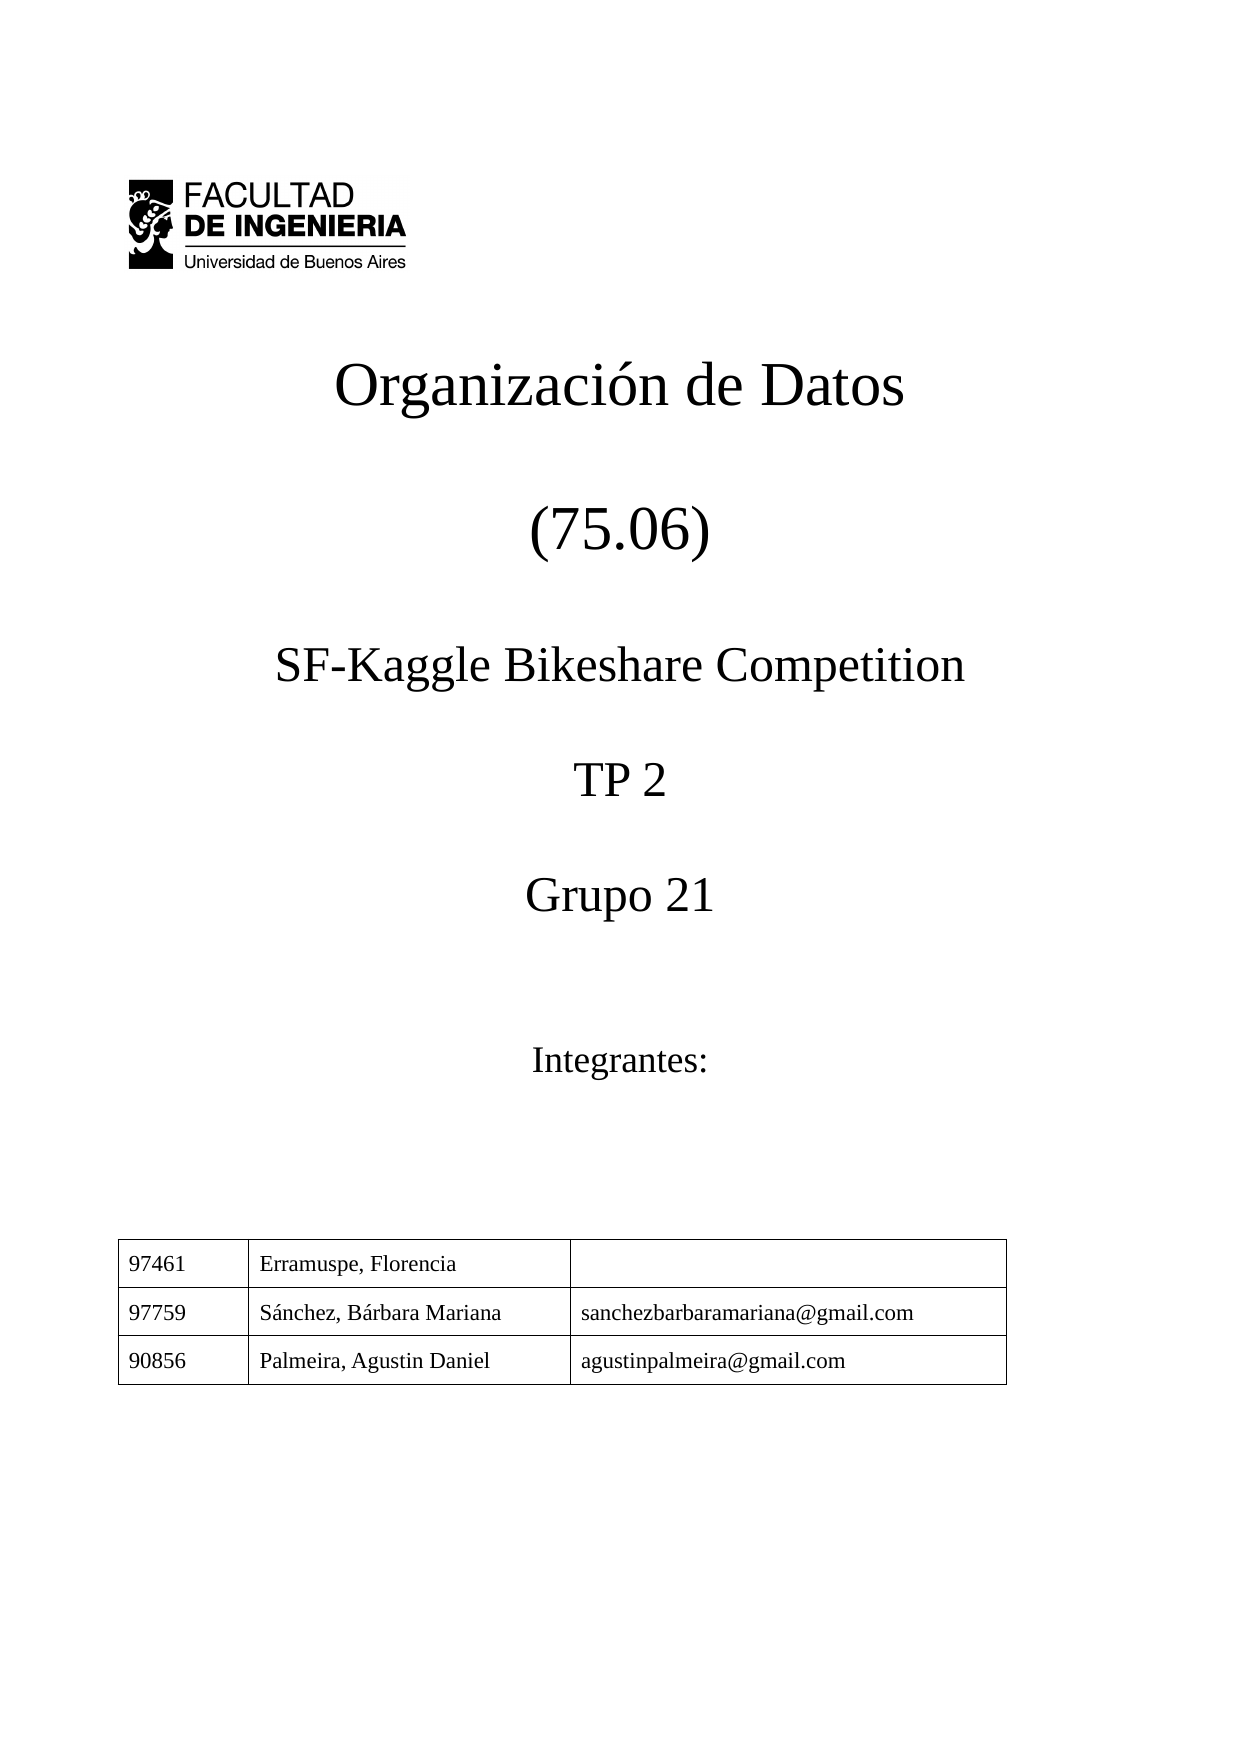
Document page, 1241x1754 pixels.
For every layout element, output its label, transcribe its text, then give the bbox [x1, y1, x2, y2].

picture [124, 175, 411, 273]
table_cell Palmeira, Agustin Daniel [249, 1336, 570, 1384]
text (75.06) [118, 491, 1122, 563]
table_cell 90856 [119, 1336, 248, 1384]
table_cell sanchezbarbaramariana@gmail.com [571, 1288, 1006, 1335]
table_cell 97759 [119, 1288, 248, 1335]
table_header [571, 1240, 1006, 1287]
table_header 97461 [119, 1240, 248, 1287]
text Organización de Datos [118, 347, 1122, 419]
table_header Erramuspe, Florencia [249, 1240, 570, 1287]
table_cell agustinpalmeira@gmail.com [571, 1336, 1006, 1384]
text SF-Kaggle Bikeshare Competition [118, 635, 1122, 693]
text Grupo 21 [118, 865, 1122, 923]
text Integrantes: [118, 1038, 1122, 1081]
table_cell Sánchez, Bárbara Mariana [249, 1288, 570, 1335]
text TP 2 [118, 750, 1122, 808]
